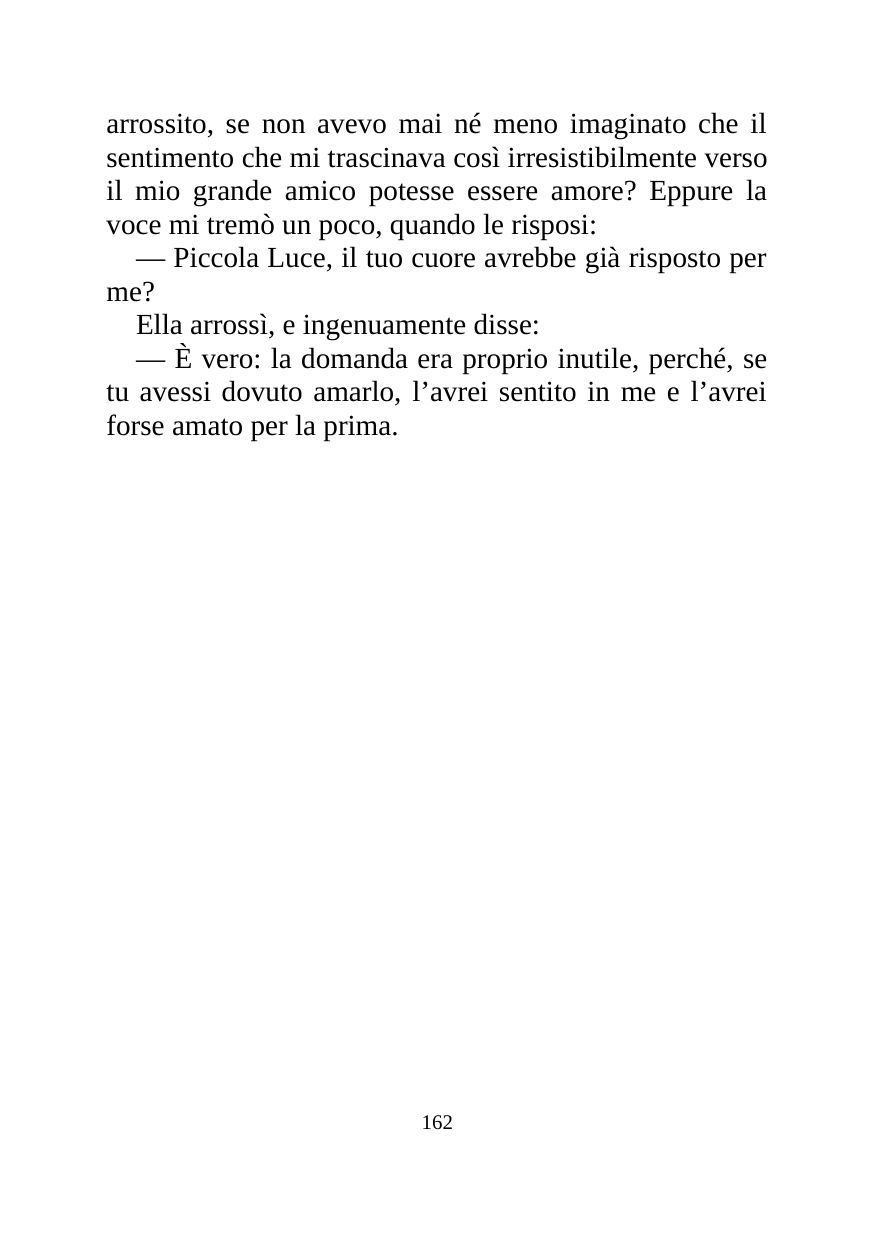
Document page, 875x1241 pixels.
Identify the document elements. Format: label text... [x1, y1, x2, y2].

text arrossito, se non avevo mai né meno imaginato che il sentimento che mi trascinava così irresistibilmente verso il mio grande amico potesse essere amore? Eppure la voce mi tremò un poco, quando le risposi: [106, 106, 768, 240]
text — È vero: la domanda era proprio inutile, perché, se tu avessi dovuto amarlo, l’avrei sentito in me e l’avrei forse amato per la prima. [106, 341, 768, 442]
text — Piccola Luce, il tuo cuore avrebbe già risposto per me? [106, 240, 768, 307]
text Ella arrossì, e ingenuamente disse: [106, 307, 768, 341]
